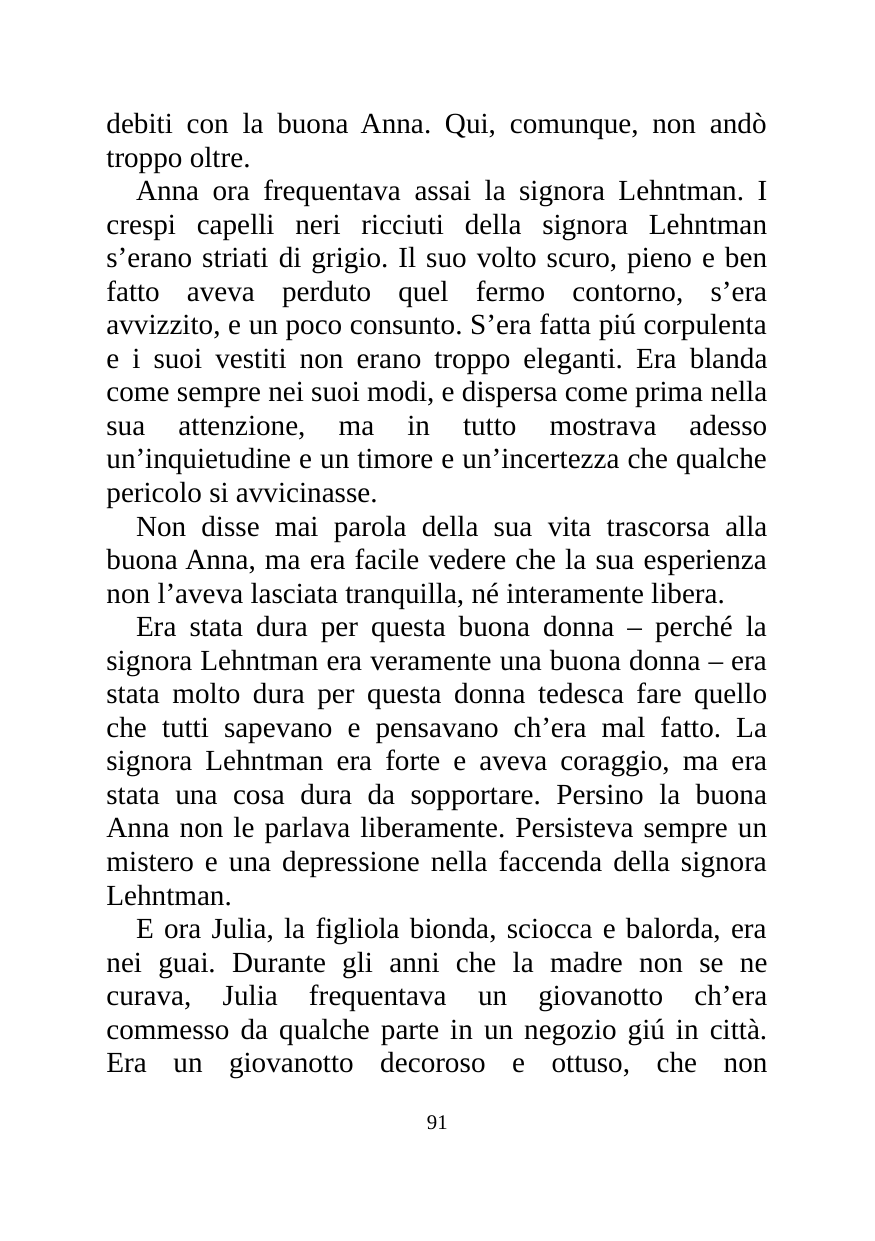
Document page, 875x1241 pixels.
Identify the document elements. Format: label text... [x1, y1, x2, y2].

text Non disse mai parola della sua vita trascorsa alla buona Anna, ma era facile vedere che la sua esperienza non l’aveva lasciata tranquilla, né interamente libera. [106, 509, 768, 609]
text E ora Julia, la figliola bionda, sciocca e balorda, era nei guai. Durante gli anni che la madre non se ne curava, Julia frequentava un giovanotto ch’era commesso da qualche parte in un negozio giú in città. Era un giovanotto decoroso e ottuso, che non [106, 911, 768, 1079]
text Anna ora frequentava assai la signora Lehntman. I crespi capelli neri ricciuti della signora Lehntman s’erano striati di grigio. Il suo volto scuro, pieno e ben fatto aveva perduto quel fermo contorno, s’era avvizzito, e un poco consunto. S’era fatta piú corpulenta e i suoi vestiti non erano troppo eleganti. Era blanda come sempre nei suoi modi, e dispersa come prima nella sua attenzione, ma in tutto mostrava adesso un’inquietudine e un timore e un’incertezza che qualche pericolo si avvicinasse. [106, 173, 768, 509]
text debiti con la buona Anna. Qui, comunque, non andò troppo oltre. [106, 106, 768, 173]
text Era stata dura per questa buona donna – perché la signora Lehntman era veramente una buona donna – era stata molto dura per questa donna tedesca fare quello che tutti sapevano e pensavano ch’era mal fatto. La signora Lehntman era forte e aveva coraggio, ma era stata una cosa dura da sopportare. Persino la buona Anna non le parlava liberamente. Persisteva sempre un mistero e una depressione nella faccenda della signora Lehntman. [106, 609, 768, 911]
